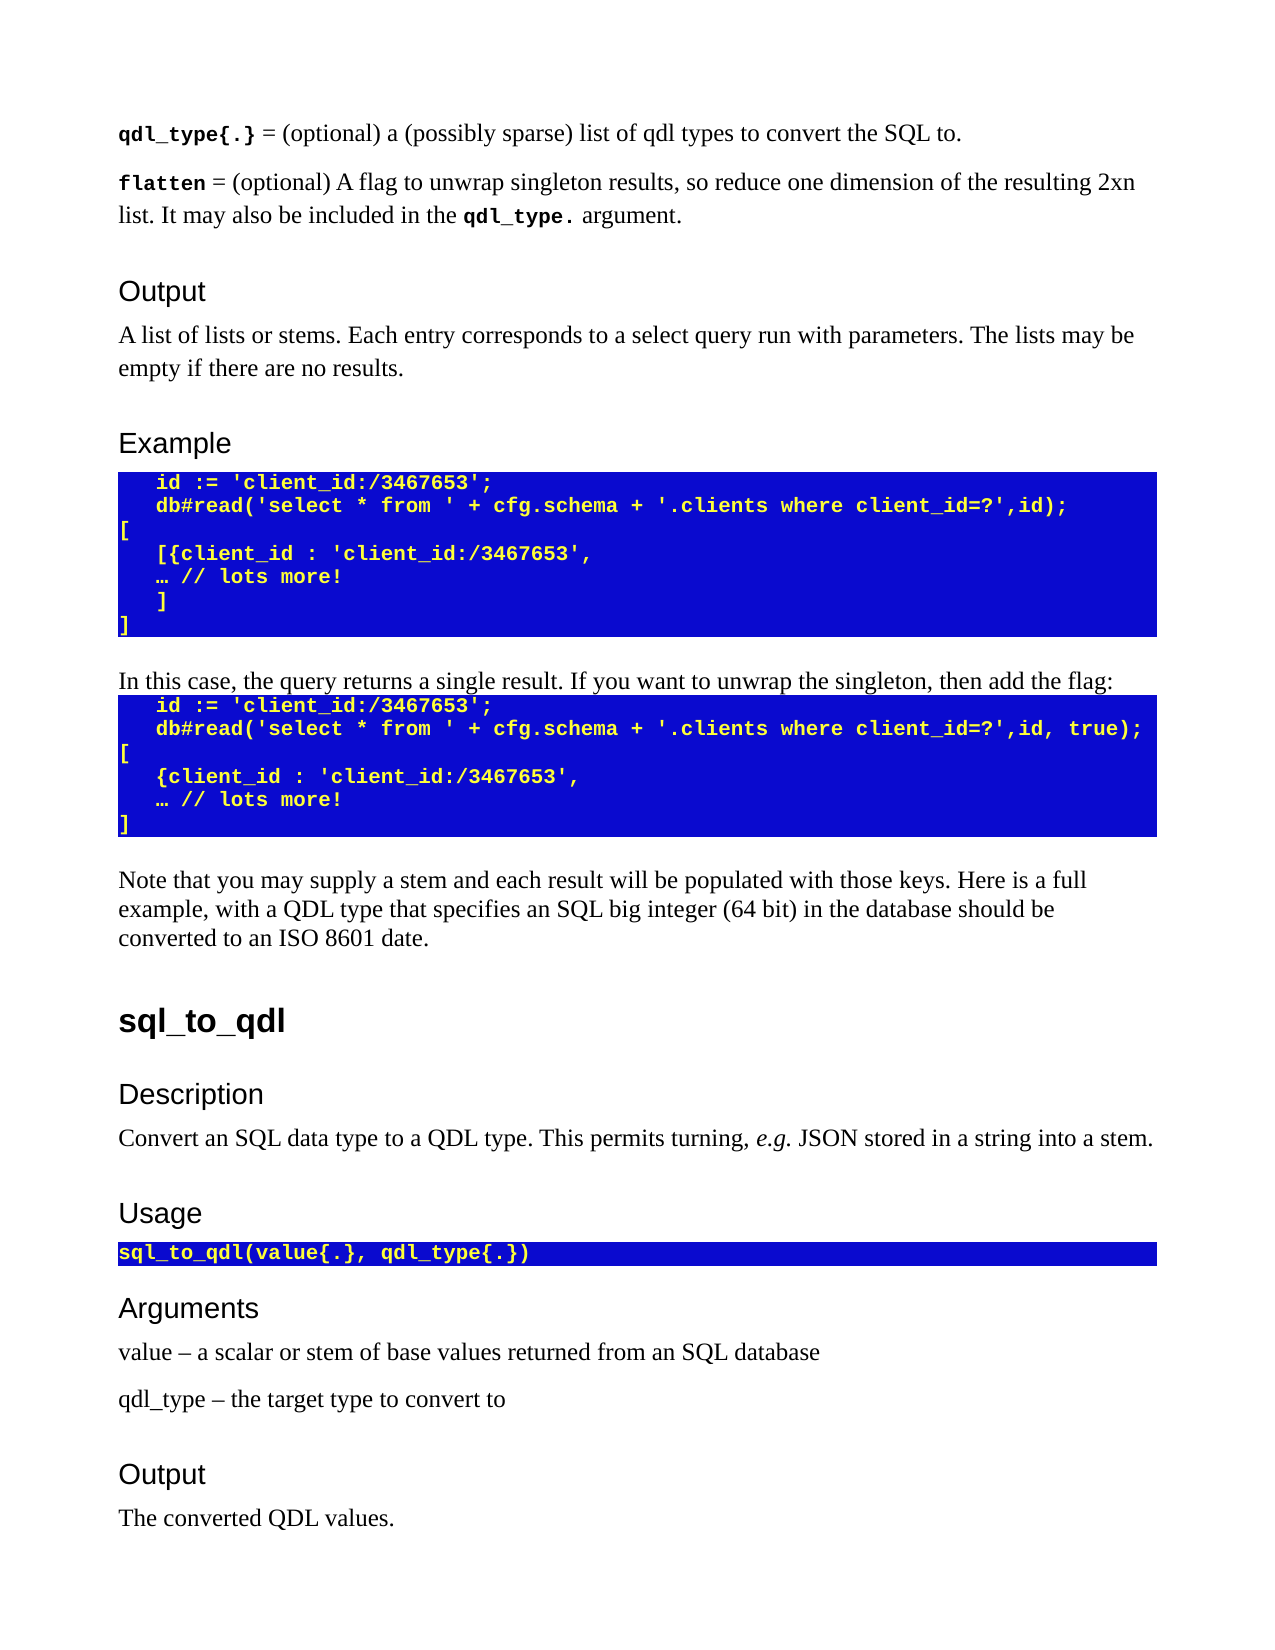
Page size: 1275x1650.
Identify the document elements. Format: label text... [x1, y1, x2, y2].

text db#read('select * from ' + cfg.schema + '.clients where client_id=?',id, true); [118, 718, 1157, 742]
text db#read('select * from ' + cfg.schema + '.clients where client_id=?',id); [118, 495, 1157, 519]
text … // lots more! [118, 566, 1157, 590]
text The converted QDL values. [118, 1503, 1157, 1532]
text {client_id : 'client_id:/3467653', [118, 766, 1157, 789]
text id := 'client_id:/3467653'; [118, 472, 1157, 495]
text sql_to_qdl(value{.}, qdl_type{.}) [118, 1242, 1157, 1266]
subtitle sql_to_qdl [118, 1001, 1157, 1040]
text Note that you may supply a stem and each result will be populated with those keys. Here is a full example, with a QDL type that specifies an SQL big integer (64 bit) in the database should be converted to an ISO 8601 date. [118, 865, 1157, 952]
subtitle Example [118, 426, 1157, 459]
subtitle Output [118, 274, 1157, 308]
text value – a scalar or stem of base values returned from an SQL database [118, 1337, 1157, 1366]
text flatten = (optional) A flag to unwrap singleton results, so reduce one dimension of the resulting 2xn list. It may also be included in the qdl_type. argument. [118, 167, 1157, 230]
subtitle Output [118, 1457, 1157, 1491]
text … // lots more! [118, 789, 1157, 813]
text qdl_type – the target type to convert to [118, 1384, 1157, 1413]
text ] [118, 813, 1157, 837]
text [ [118, 742, 1157, 766]
subtitle Description [118, 1077, 1157, 1111]
text id := 'client_id:/3467653'; [118, 695, 1157, 718]
text Convert an SQL data type to a QDL type. This permits turning, e.g. JSON stored in a string into a stem. [118, 1123, 1157, 1152]
text In this case, the query returns a single result. If you want to unwrap the singleton, then add the flag: [118, 666, 1157, 695]
text [ [118, 519, 1157, 543]
text A list of lists or stems. Each entry corresponds to a select query run with parameters. The lists may be empty if there are no results. [118, 320, 1157, 382]
text ] [118, 590, 1157, 614]
text qdl_type{.} = (optional) a (possibly sparse) list of qdl types to convert the SQL to. [118, 118, 1157, 148]
text [{client_id : 'client_id:/3467653', [118, 543, 1157, 566]
subtitle Usage [118, 1196, 1157, 1229]
subtitle Arguments [118, 1291, 1157, 1324]
text ] [118, 614, 1157, 637]
